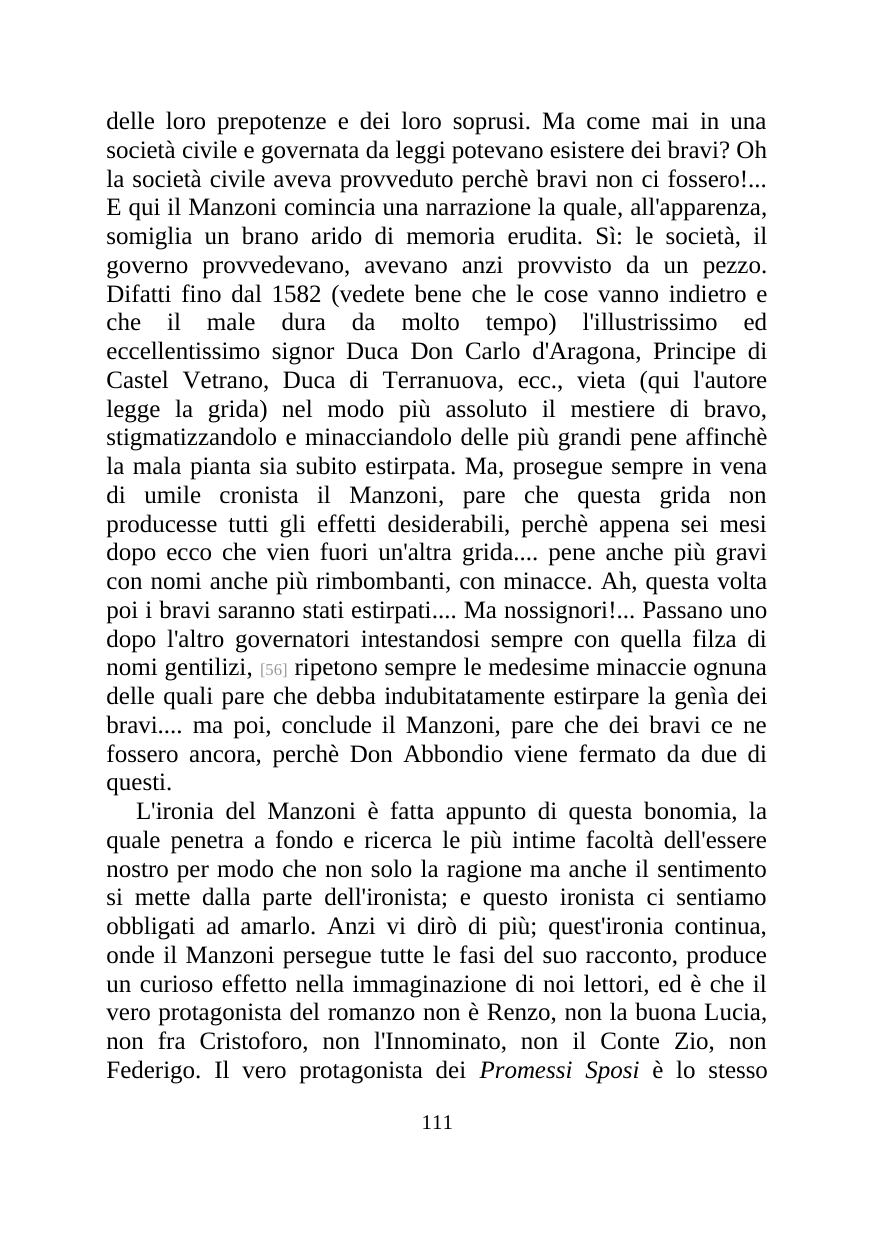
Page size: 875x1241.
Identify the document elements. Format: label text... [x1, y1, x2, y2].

text delle loro prepotenze e dei loro soprusi. Ma come mai in una società civile e governata da leggi potevano esistere dei bravi? Oh la società civile aveva provveduto perchè bravi non ci fossero!... E qui il Manzoni comincia una narrazione la quale, all'apparenza, somiglia un brano arido di memoria erudita. Sì: le società, il governo provvedevano, avevano anzi provvisto da un pezzo. Difatti fino dal 1582 (vedete bene che le cose vanno indietro e che il male dura da molto tempo) l'illustrissimo ed eccellentissimo signor Duca Don Carlo d'Aragona, Principe di Castel Vetrano, Duca di Terranuova, ecc., vieta (qui l'autore legge la grida) nel modo più assoluto il mestiere di bravo, stigmatizzandolo e minacciandolo delle più grandi pene affinchè la mala pianta sia subito estirpata. Ma, prosegue sempre in vena di umile cronista il Manzoni, pare che questa grida non producesse tutti gli effetti desiderabili, perchè appena sei mesi dopo ecco che vien fuori un'altra grida.... pene anche più gravi con nomi anche più rimbombanti, con minacce. Ah, questa volta poi i bravi saranno stati estirpati.... Ma nossignori!... Passano uno dopo l'altro governatori intestandosi sempre con quella filza di nomi gentilizi, [56] ripetono sempre le medesime minaccie ognuna delle quali pare che debba indubitatamente estirpare la genìa dei bravi.... ma poi, conclude il Manzoni, pare che dei bravi ce ne fossero ancora, perchè Don Abbondio viene fermato da due di questi. [106, 106, 768, 796]
text L'ironia del Manzoni è fatta appunto di questa bonomia, la quale penetra a fondo e ricerca le più intime facoltà dell'essere nostro per modo che non solo la ragione ma anche il sentimento si mette dalla parte dell'ironista; e questo ironista ci sentiamo obbligati ad amarlo. Anzi vi dirò di più; quest'ironia continua, onde il Manzoni persegue tutte le fasi del suo racconto, produce un curioso effetto nella immaginazione di noi lettori, ed è che il vero protagonista del romanzo non è Renzo, non la buona Lucia, non fra Cristoforo, non l'Innominato, non il Conte Zio, non Federigo. Il vero protagonista dei Promessi Sposi è lo stesso [106, 796, 768, 1084]
